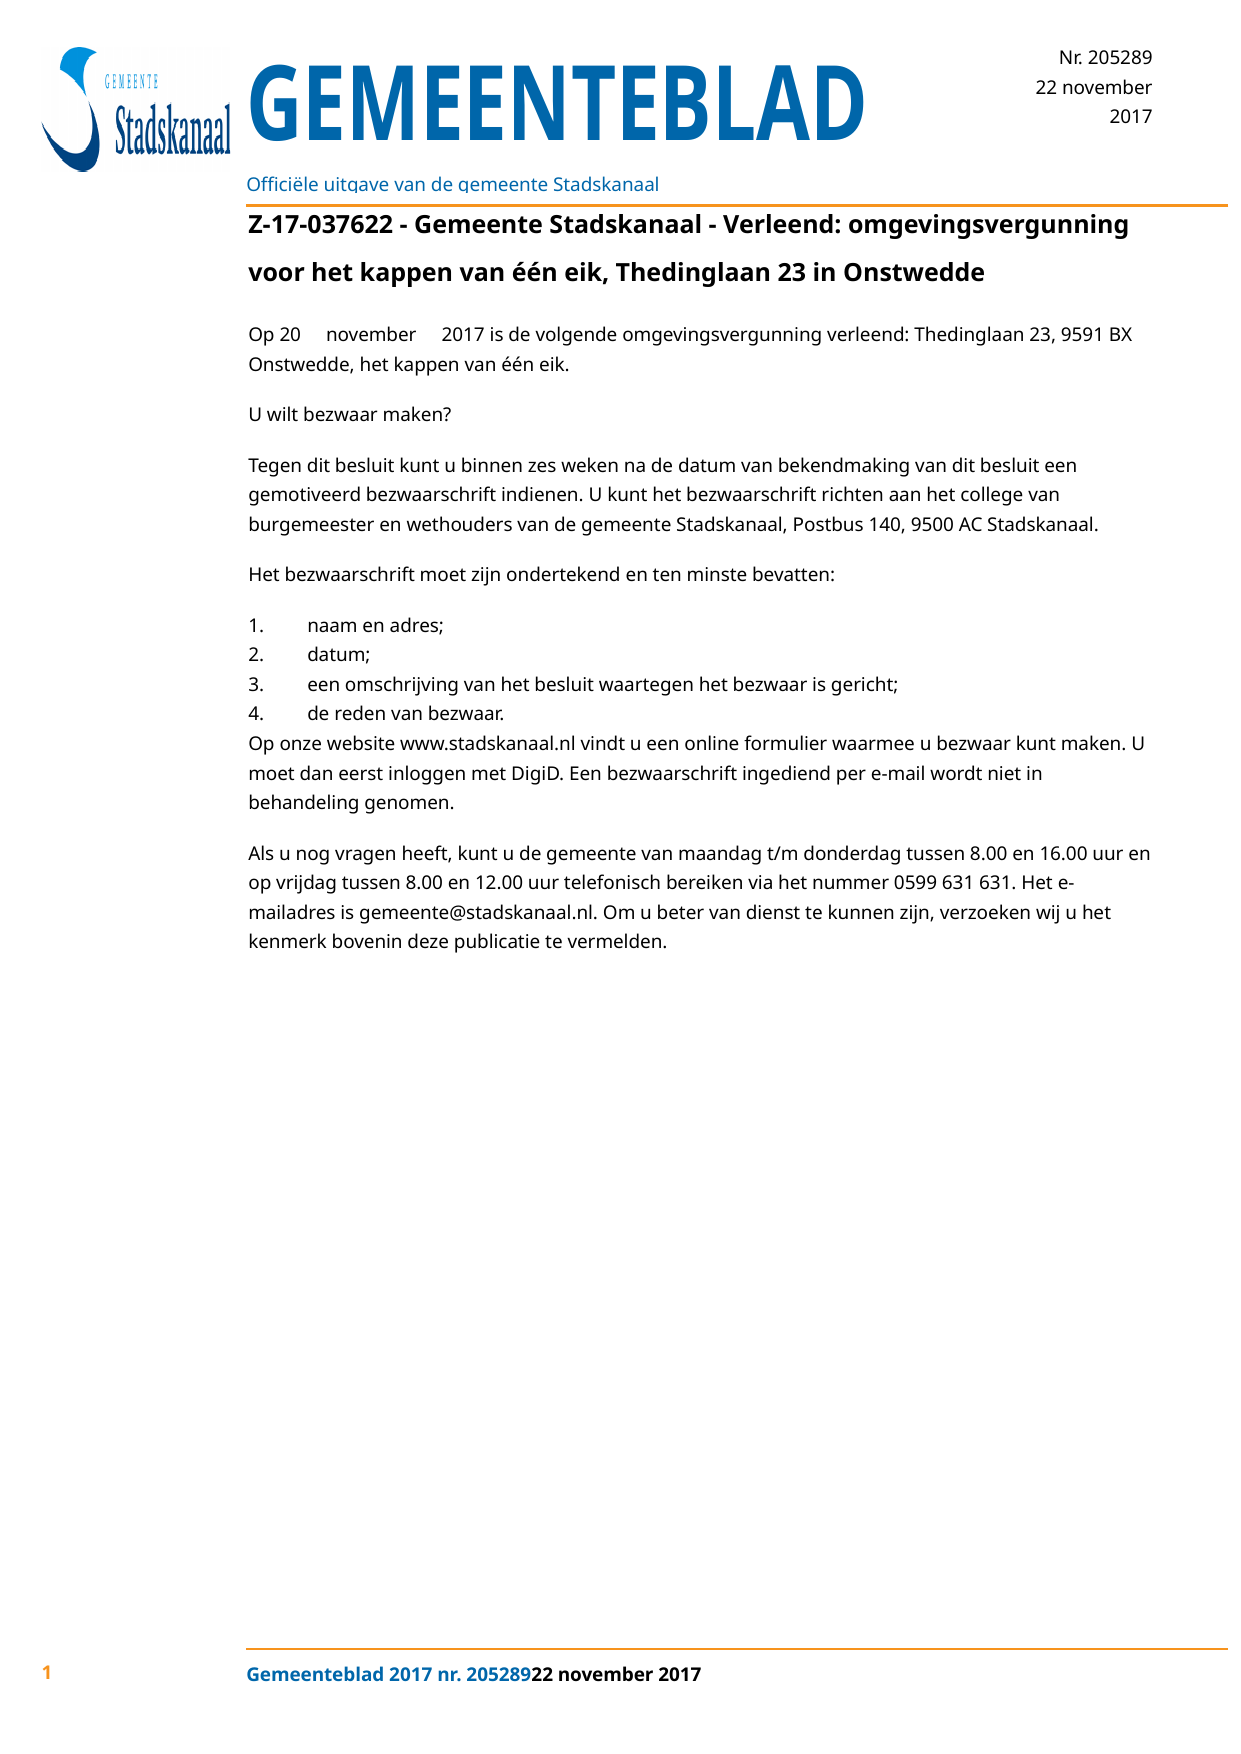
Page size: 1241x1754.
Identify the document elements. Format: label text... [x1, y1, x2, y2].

list datum; [248, 641, 1152, 667]
list een omschrijving van het besluit waartegen het bezwaar is gericht; [248, 671, 1152, 697]
list naam en adres; [248, 612, 1152, 637]
text U wilt bezwaar maken? [248, 401, 1152, 427]
text Het bezwaarschrift moet zijn ondertekend en ten minste bevatten: [248, 561, 1152, 587]
text Op onze website www.stadskanaal.nl vindt u een online formulier waarmee u bezwaar kunt maken. U moet dan eerst inloggen met DigiD. Een bezwaarschrift ingediend per e-mail wordt niet in behandeling genomen. [248, 730, 1152, 815]
list de reden van bezwaar. [248, 701, 1152, 726]
text Z-17-037622 - Gemeente Stadskanaal - Verleend: omgevingsvergunning voor het kappen van één eik, Thedinglaan 23 in Onstwedde [248, 207, 1152, 288]
text Op 20 november 2017 is de volgende omgevingsvergunning verleend: Thedinglaan 23, 9591 BX Onstwedde, het kappen van één eik. [248, 318, 1152, 377]
picture [41, 47, 231, 172]
text Als u nog vragen heeft, kunt u de gemeente van maandag t/m donderdag tussen 8.00 en 16.00 uur en op vrijdag tussen 8.00 en 12.00 uur telefonisch bereiken via het nummer 0599 631 631. Het e-mailadres is gemeente@stadskanaal.nl. Om u beter van dienst te kunnen zijn, verzoeken wij u het kenmerk bovenin deze publicatie te vermelden. [248, 840, 1152, 954]
text Tegen dit besluit kunt u binnen zes weken na de datum van bekendmaking van dit besluit een gemotiveerd bezwaarschrift indienen. U kunt het bezwaarschrift richten aan het college van burgemeester en wethouders van de gemeente Stadskanaal, Postbus 140, 9500 AC Stadskanaal. [248, 452, 1152, 537]
